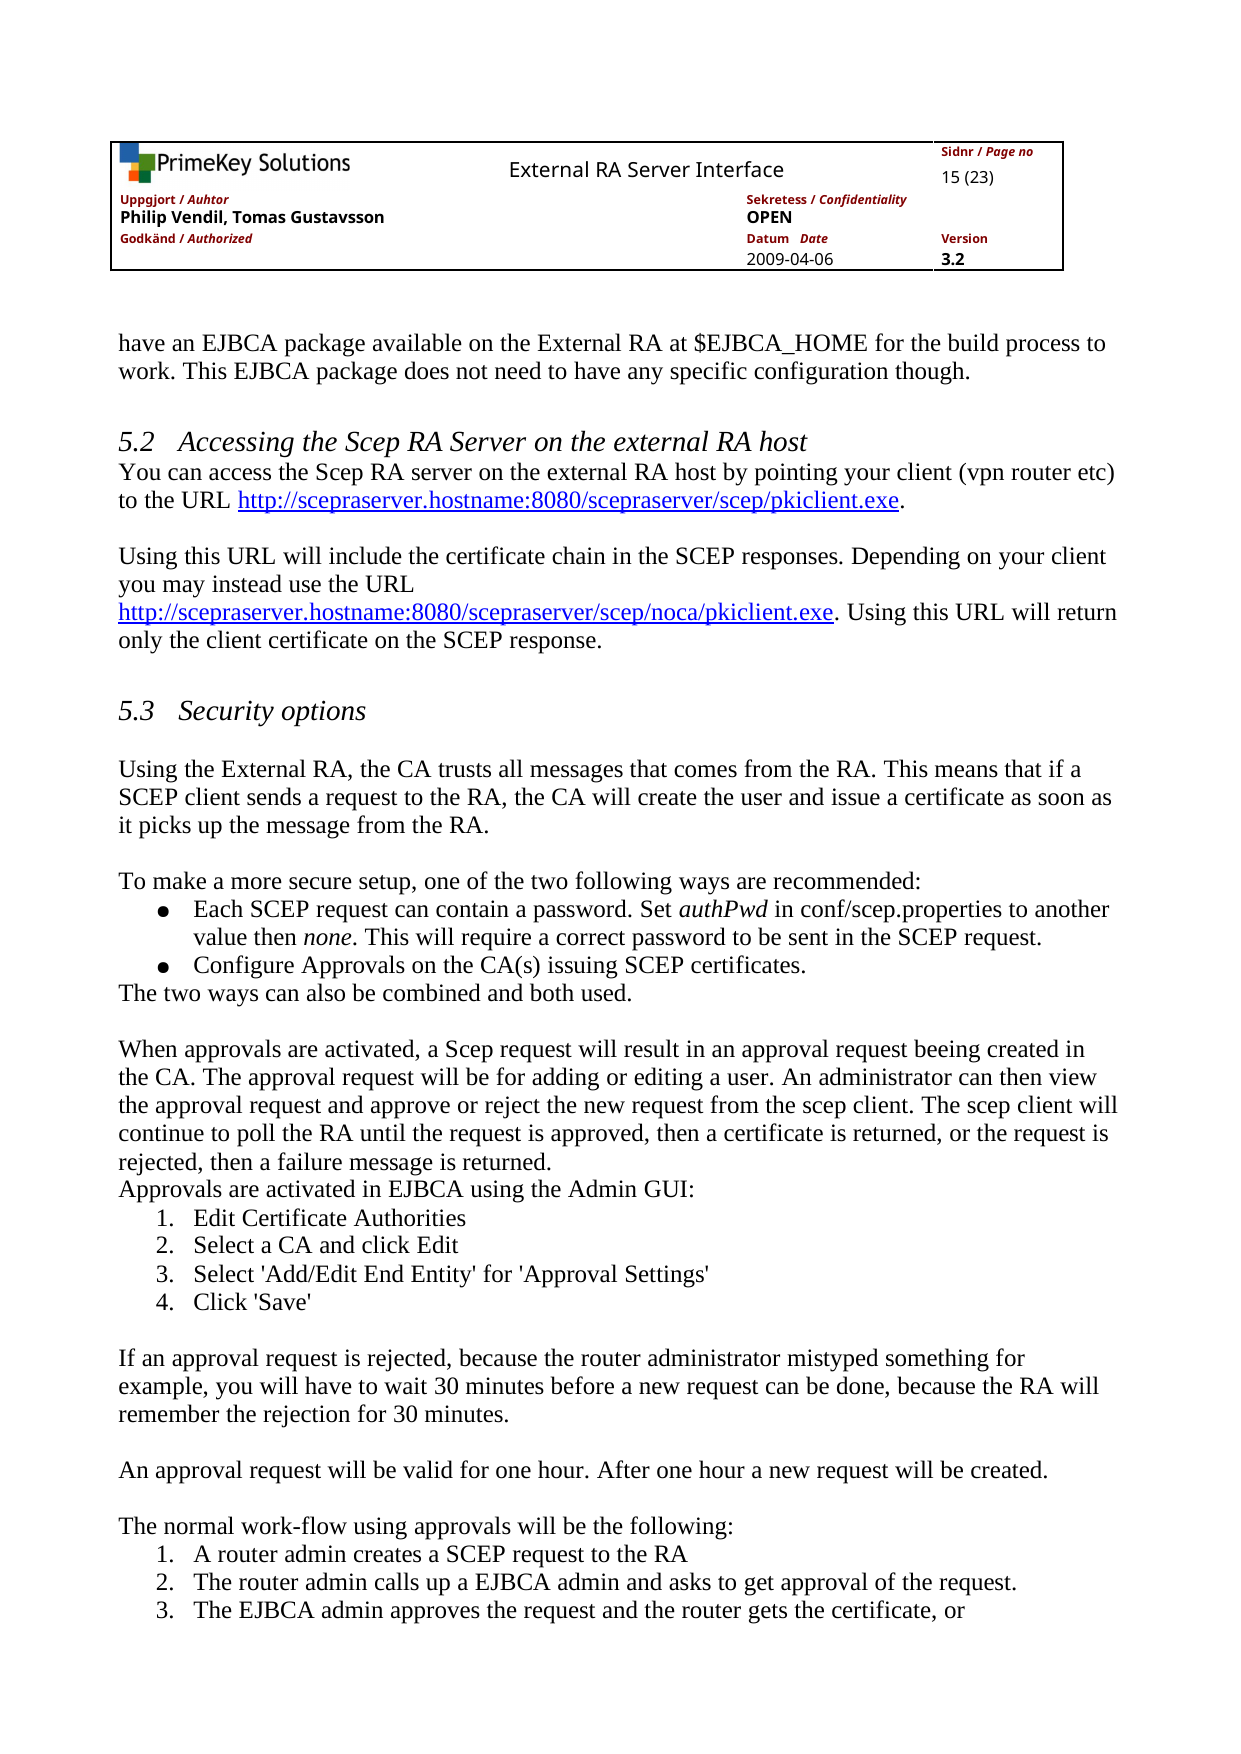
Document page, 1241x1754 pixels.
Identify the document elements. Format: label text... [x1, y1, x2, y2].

text You can access the Scep RA server on the external RA host by pointing your client (vpn router etc) to the URL http://scepraserver.hostname:8080/scepraserver/scep/pkiclient.exe. [118, 458, 1122, 514]
list Each SCEP request can contain a password. Set authPwd in conf/scep.properties to another value then none. This will require a correct password to be sent in the SCEP request. [156, 895, 1122, 951]
subtitle Security options [118, 694, 1122, 727]
text An approval request will be valid for one hour. After one hour a new request will be created. [118, 1456, 1122, 1484]
list Select 'Add/Edit End Entity' for 'Approval Settings' [156, 1259, 1122, 1287]
list Click 'Save' [156, 1287, 1122, 1316]
text Using this URL will include the certificate chain in the SCEP responses. Depending on your client you may instead use the URL http://scepraserver.hostname:8080/scepraserver/scep/noca/pkiclient.exe. Using this URL will return only the client certificate on the SCEP response. [118, 542, 1122, 654]
list A router admin creates a SCEP request to the RA [156, 1540, 1122, 1568]
text Using the External RA, the CA trusts all messages that comes from the RA. This means that if a SCEP client sends a request to the RA, the CA will create the user and issue a certificate as soon as it picks up the message from the RA. [118, 755, 1122, 839]
text The normal work-flow using approvals will be the following: [118, 1512, 1122, 1540]
list The EJBCA admin approves the request and the router gets the certificate, or [156, 1596, 1122, 1624]
list Edit Certificate Authorities [156, 1203, 1122, 1231]
text The two ways can also be combined and both used. [118, 979, 1122, 1007]
text To make a more secure setup, one of the two following ways are recommended: [118, 867, 1122, 895]
list Configure Approvals on the CA(s) issuing SCEP certificates. [156, 951, 1122, 979]
list Select a CA and click Edit [156, 1231, 1122, 1259]
subtitle Accessing the Scep RA Server on the external RA host [118, 425, 1122, 458]
text When approvals are activated, a Scep request will result in an approval request beeing created in the CA. The approval request will be for adding or editing a user. An administrator can then view the approval request and approve or reject the new request from the scep client. The scep client will continue to poll the RA until the request is approved, then a certificate is returned, or the request is rejected, then a failure message is returned. [118, 1035, 1122, 1175]
list The router admin calls up a EJBCA admin and asks to get approval of the request. [156, 1568, 1122, 1596]
text If an approval request is rejected, because the router administrator mistyped something for example, you will have to wait 30 minutes before a new request can be done, because the RA will remember the rejection for 30 minutes. [118, 1343, 1122, 1428]
text have an EJBCA package available on the External RA at $EJBCA_HOME for the build process to work. This EJBCA package does not need to have any specific configuration though. [118, 329, 1122, 385]
text Approvals are activated in EJBCA using the Admin GUI: [118, 1175, 1122, 1203]
